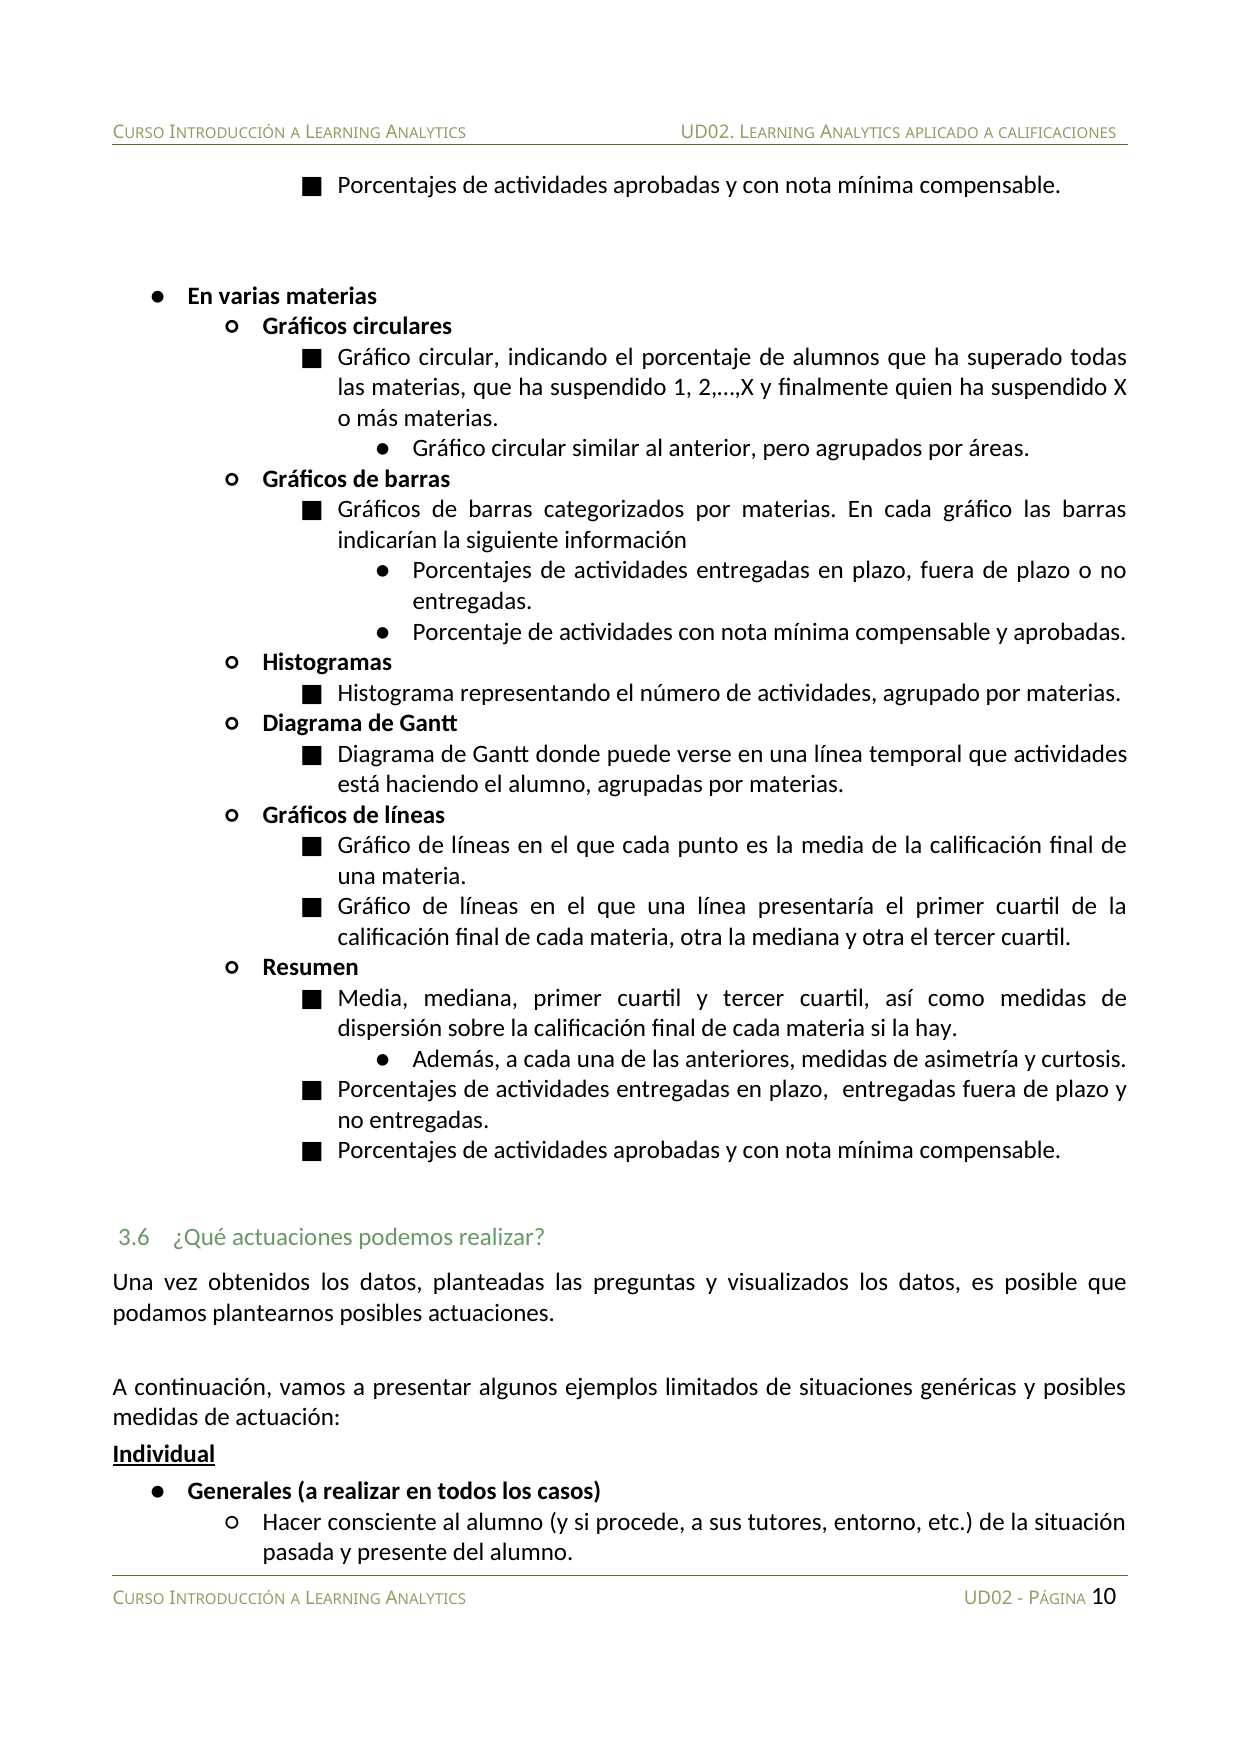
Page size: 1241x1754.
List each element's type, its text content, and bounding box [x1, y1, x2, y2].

text A continuación, vamos a presentar algunos ejemplos limitados de situaciones genéricas y posibles medidas de actuación: [112, 1371, 1128, 1432]
list Porcentajes de actividades entregadas en plazo, fuera de plazo o no entregadas. [375, 555, 1128, 616]
list Hacer consciente al alumno (y si procede, a sus tutores, entorno, etc.) de la situación pasada y presente del alumno. [225, 1506, 1128, 1567]
list Porcentajes de actividades aprobadas y con nota mínima compensable. [300, 1134, 1128, 1165]
list Generales (a realizar en todos los casos) [150, 1475, 1128, 1506]
text Individual [112, 1438, 1128, 1469]
list Gráfico circular, indicando el porcentaje de alumnos que ha superado todas las materias, que ha suspendido 1, 2,…,X y finalmente quien ha suspendido X o más materias. [300, 341, 1128, 433]
list Gráficos circulares [225, 311, 1128, 341]
list Diagrama de Gantt [225, 707, 1128, 738]
text Una vez obtenidos los datos, planteadas las preguntas y visualizados los datos, es posible que podamos plantearnos posibles actuaciones. [112, 1266, 1128, 1327]
list Histogramas [225, 646, 1128, 677]
list Gráfico de líneas en el que cada punto es la media de la calificación final de una materia. [300, 829, 1128, 890]
list Media, mediana, primer cuartil y tercer cuartil, así como medidas de dispersión sobre la calificación final de cada materia si la hay. [300, 982, 1128, 1043]
list Histograma representando el número de actividades, agrupado por materias. [300, 677, 1128, 707]
list Resumen [225, 951, 1128, 982]
list Porcentajes de actividades aprobadas y con nota mínima compensable. [300, 169, 1128, 199]
list Gráfico circular similar al anterior, pero agrupados por áreas. [375, 433, 1128, 463]
list Diagrama de Gantt donde puede verse en una línea temporal que actividades está haciendo el alumno, agrupadas por materias. [300, 738, 1128, 799]
list En varias materias [150, 280, 1128, 311]
list Gráficos de líneas [225, 799, 1128, 829]
list Porcentajes de actividades entregadas en plazo, entregadas fuera de plazo y no entregadas. [300, 1073, 1128, 1134]
list Porcentaje de actividades con nota mínima compensable y aprobadas. [375, 616, 1128, 646]
list Gráficos de barras categorizados por materias. En cada gráfico las barras indicarían la siguiente información [300, 494, 1128, 555]
subtitle ¿Qué actuaciones podemos realizar? [112, 1221, 1128, 1251]
list Gráfico de líneas en el que una línea presentaría el primer cuartil de la calificación final de cada materia, otra la mediana y otra el tercer cuartil. [300, 890, 1128, 951]
list Gráficos de barras [225, 463, 1128, 494]
list Además, a cada una de las anteriores, medidas de asimetría y curtosis. [375, 1043, 1128, 1073]
